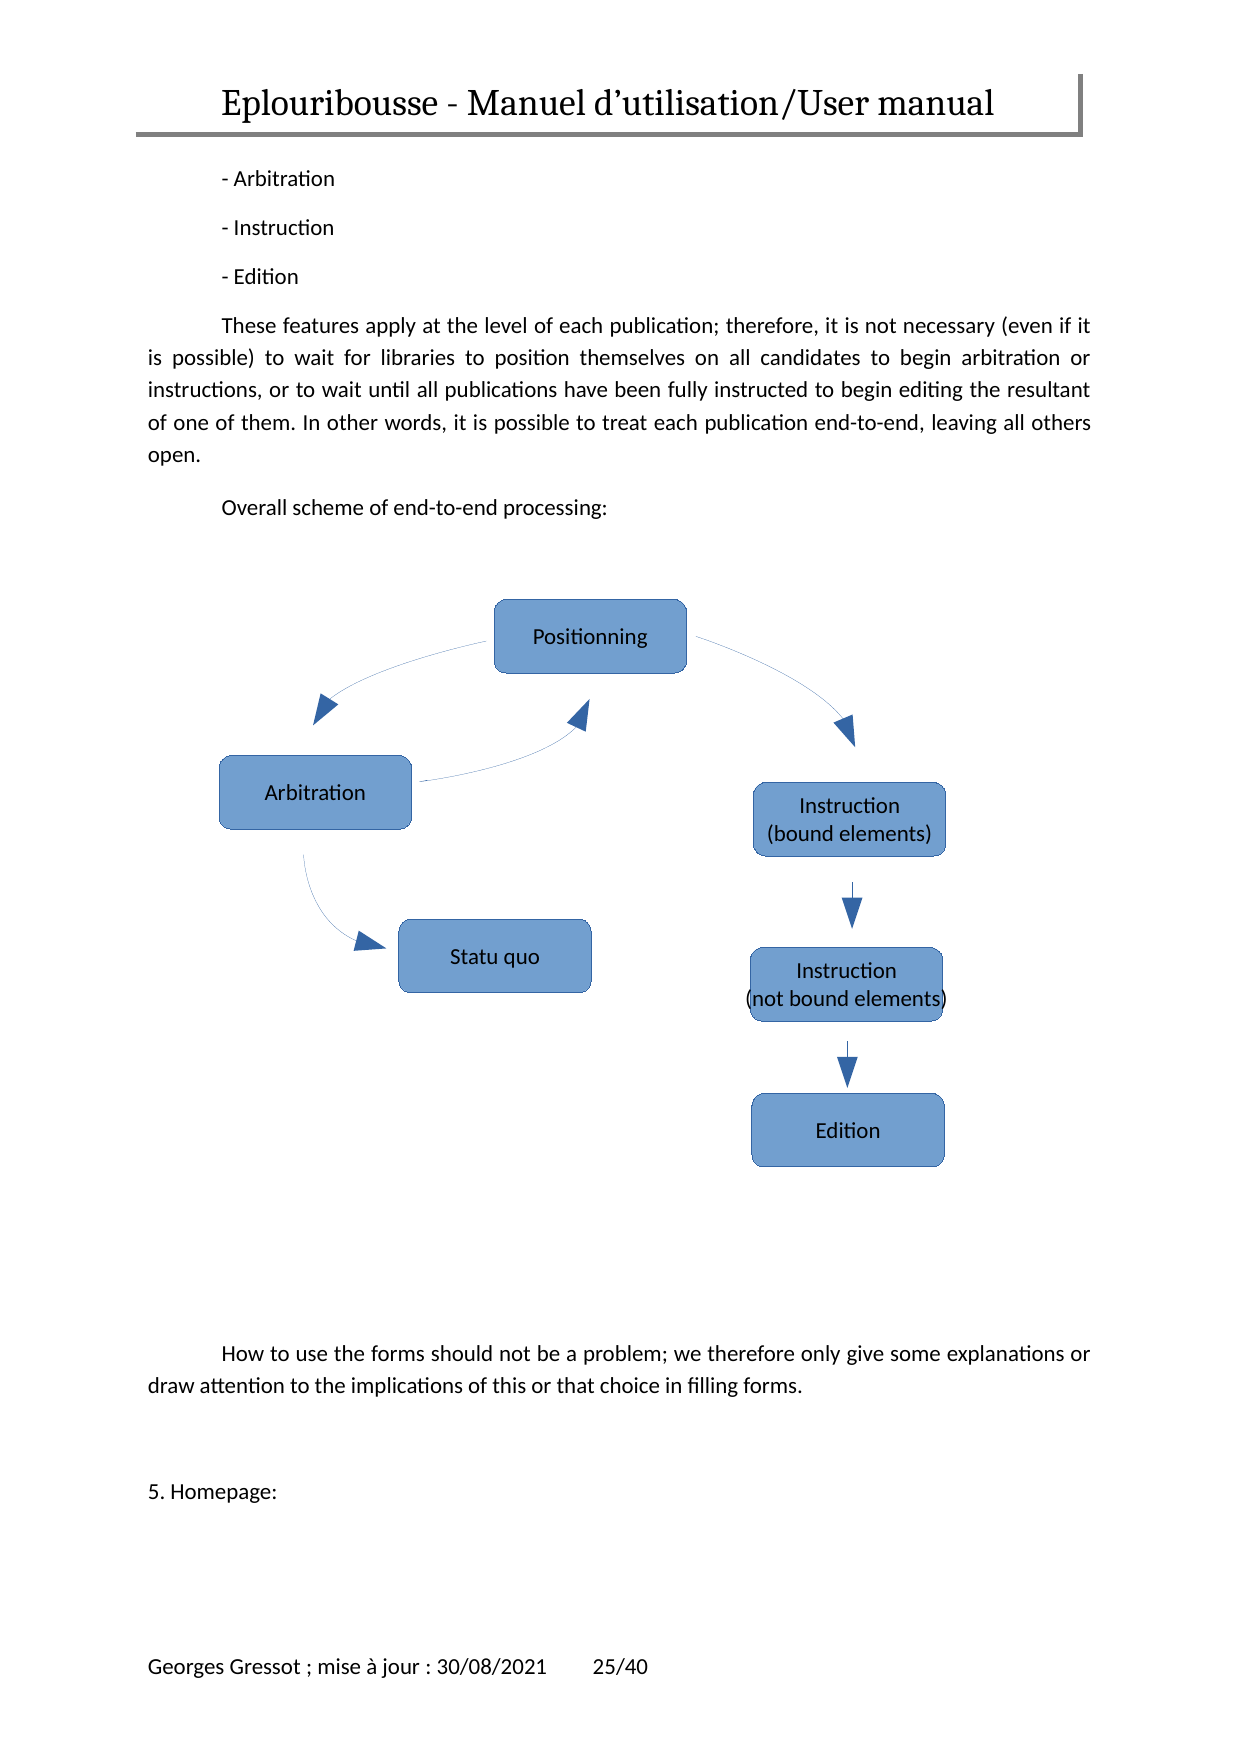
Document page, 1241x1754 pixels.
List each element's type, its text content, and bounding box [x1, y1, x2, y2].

text - Edition [148, 262, 1093, 290]
text - Arbitration [148, 164, 1093, 193]
text How to use the forms should not be a problem; we therefore only give some explanations or draw attention to the implications of this or that choice in filling forms. [148, 1339, 1093, 1399]
text Overall scheme of end-to-end processing: [148, 493, 1093, 521]
text These features apply at the level of each publication; therefore, it is not necessary (even if it is possible) to wait for libraries to position themselves on all candidates to begin arbitration or instructions, or to wait until all publications have been fully instructed to begin editing the resultant of one of them. In other words, it is possible to treat each publication end-to-end, leaving all others open. [148, 311, 1093, 468]
text 5. Homepage: [148, 1477, 1093, 1506]
text - Instruction [148, 213, 1093, 241]
